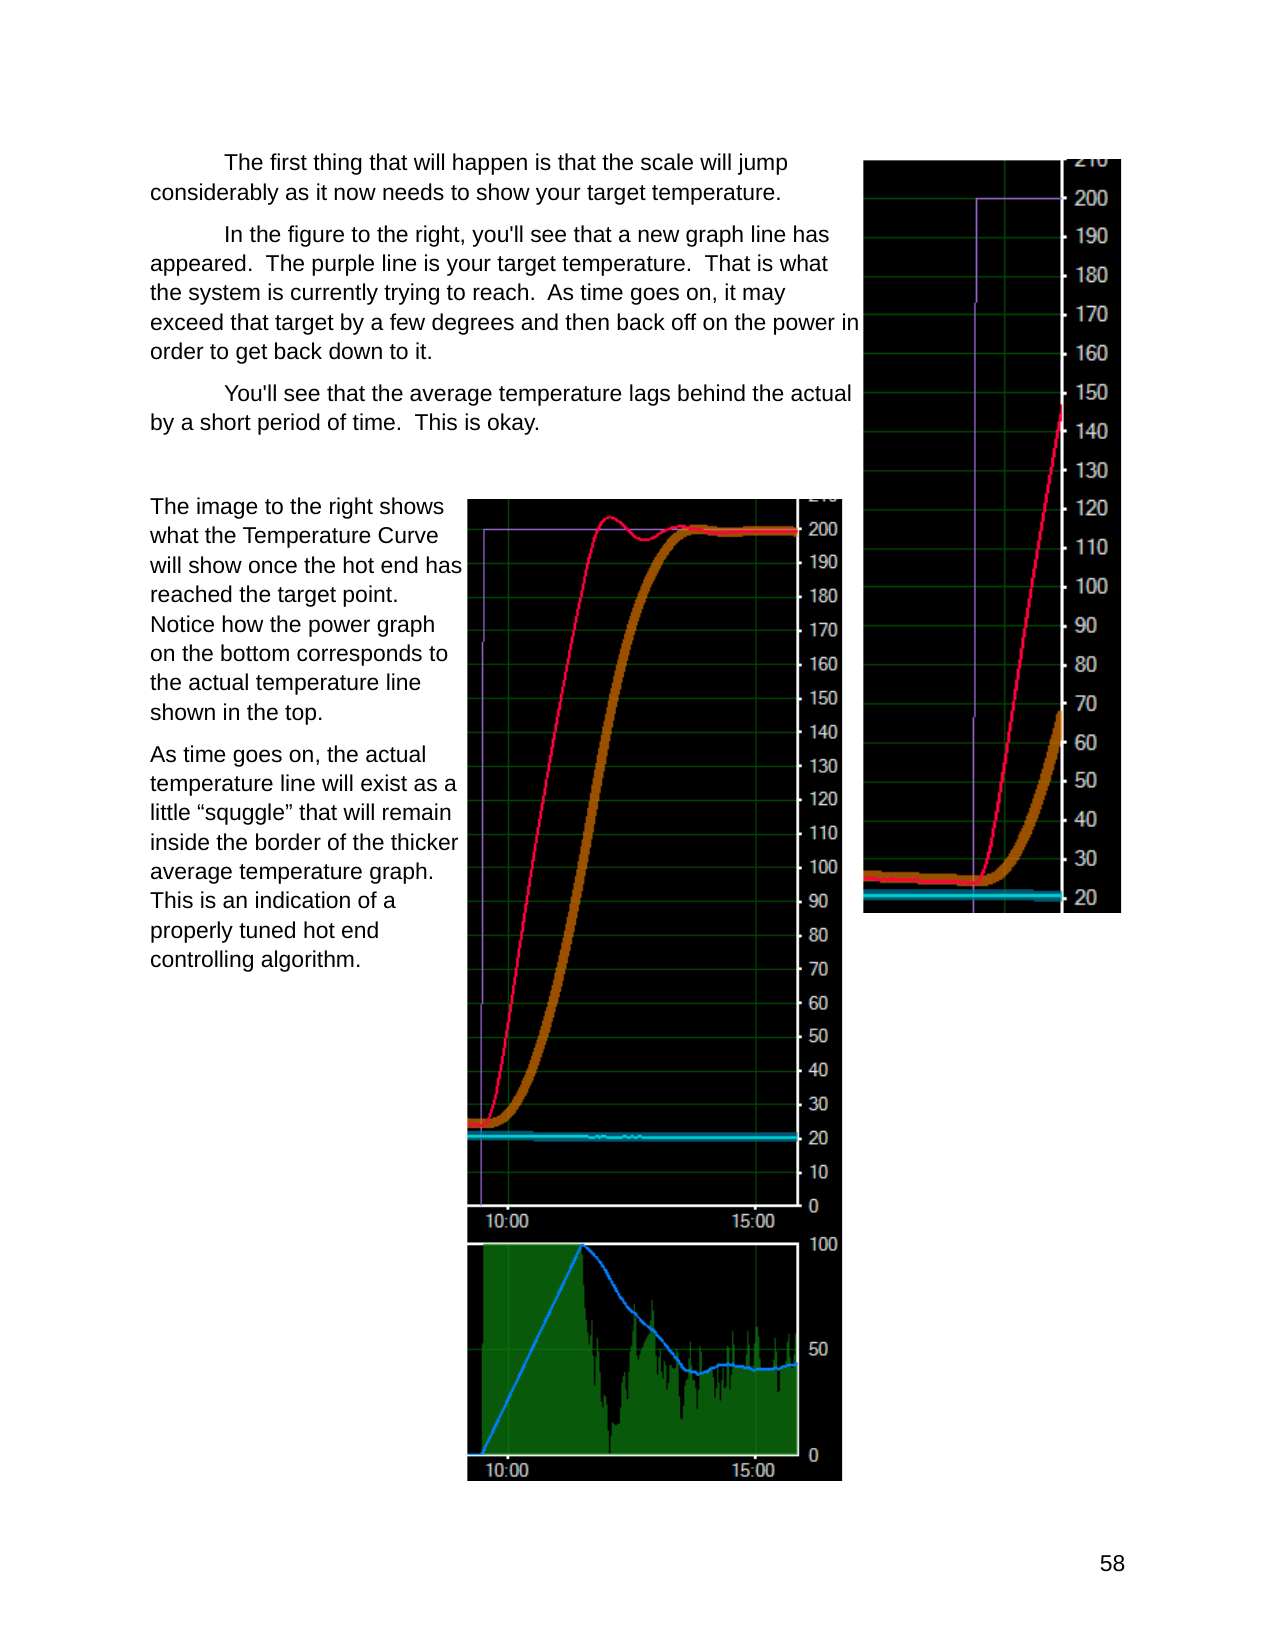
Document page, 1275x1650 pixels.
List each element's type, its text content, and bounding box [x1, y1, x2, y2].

text You'll see that the average temperature lags behind the actual by a short period of time. This is okay. [150, 381, 863, 436]
picture [863, 159, 1122, 913]
picture [467, 499, 843, 1481]
text As time goes on, the actual temperature line will exist as a little “squggle” that will remain inside the border of the thicker average temperature graph. This is an indication of a properly tuned hot end controlling algorithm. [150, 741, 467, 972]
text The image to the right shows what the Temperature Curve will show once the hot end has reached the target point. Notice how the power graph on the bottom corresponds to the actual temperature line shown in the top. [150, 494, 863, 725]
text In the figure to the right, you'll see that a new graph line has appeared. The purple line is your target temperature. That is what the system is currently trying to reach. As time goes on, it may exceed that target by a few degrees and then back off on the power in order to get back down to it. [150, 221, 863, 364]
text [843, 741, 1125, 972]
text The first thing that will happen is that the scale will jump considerably as it now needs to show your target temperature. [150, 150, 1125, 205]
